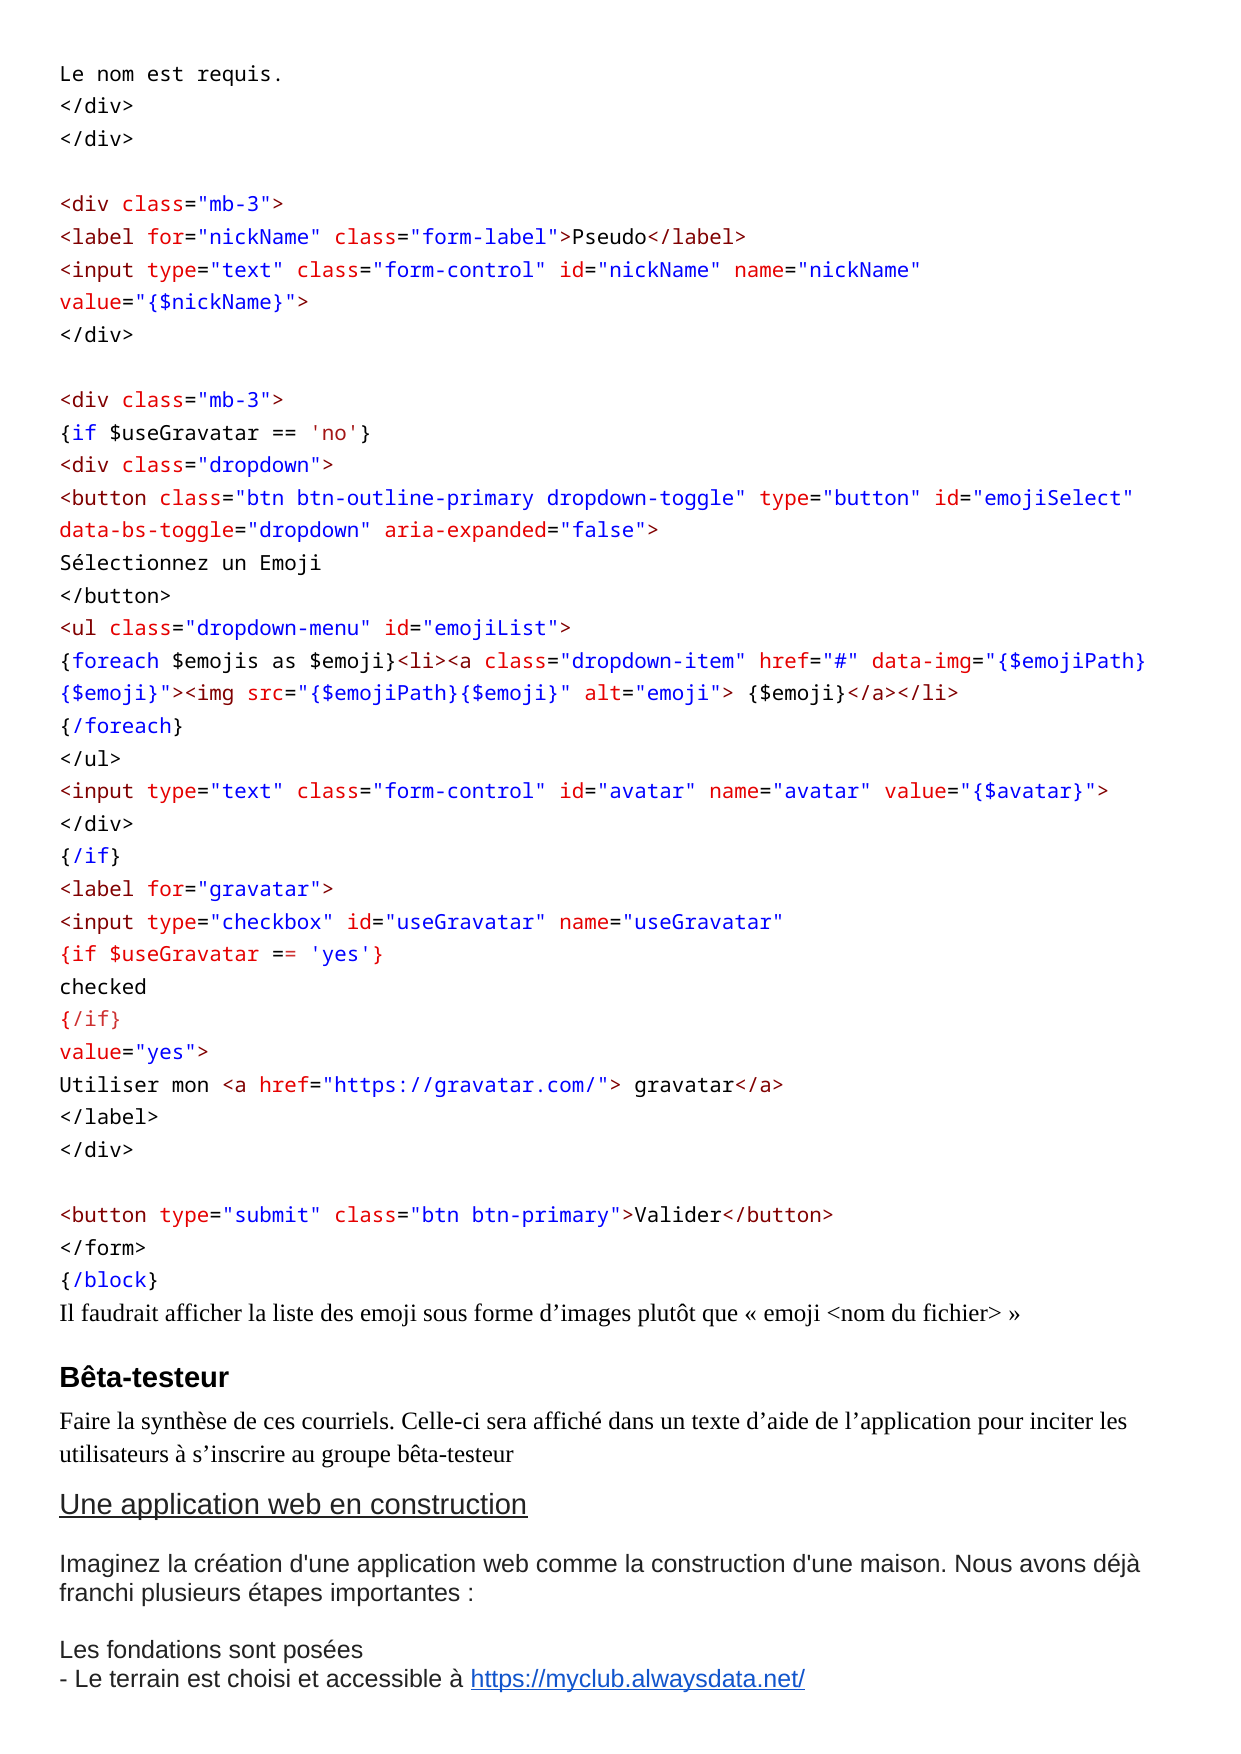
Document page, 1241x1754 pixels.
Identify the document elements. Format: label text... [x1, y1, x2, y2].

text value="yes"> [59, 1037, 1181, 1066]
text <button type="submit" class="btn btn-primary">Valider</button> [59, 1200, 1181, 1229]
text </button> [59, 581, 1181, 609]
text </div> [59, 1135, 1181, 1163]
text {if $useGravatar == 'yes'} [59, 939, 1181, 968]
text </ul> [59, 744, 1181, 772]
text <div class="dropdown"> [59, 450, 1181, 479]
text Utiliser mon <a href="https://gravatar.com/"> gravatar</a> [59, 1070, 1181, 1098]
text Une application web en construction Imaginez la création d'une application web comme la construction d'une maison. Nous avons déjà franchi plusieurs étapes importantes : Les fondations sont posées - Le terrain est choisi et accessible à https://myclub.alwaysdata.net/ [59, 1487, 1181, 1693]
text {foreach $emojis as $emoji}<li><a class="dropdown-item" href="#" data-img="{$emojiPath}{$emoji}"><img src="{$emojiPath}{$emoji}" alt="emoji"> {$emoji}</a></li> [59, 646, 1181, 707]
text </div> [59, 809, 1181, 837]
text <label for="nickName" class="form-label">Pseudo</label> [59, 222, 1181, 251]
text Il faudrait afficher la liste des emoji sous forme d’images plutôt que « emoji <nom du fichier> » [59, 1298, 1181, 1327]
text <button class="btn btn-outline-primary dropdown-toggle" type="button" id="emojiSelect" data-bs-toggle="dropdown" aria-expanded="false"> [59, 483, 1181, 544]
text </label> [59, 1102, 1181, 1131]
text Faire la synthèse de ces courriels. Celle-ci sera affiché dans un texte d’aide de l’application pour inciter les utilisateurs à s’inscrire au groupe bêta-testeur [59, 1406, 1181, 1468]
text <input type="text" class="form-control" id="avatar" name="avatar" value="{$avatar}"> [59, 776, 1181, 805]
text <div class="mb-3"> [59, 385, 1181, 413]
text <input type="checkbox" id="useGravatar" name="useGravatar" [59, 907, 1181, 935]
text </div> [59, 320, 1181, 348]
text <ul class="dropdown-menu" id="emojiList"> [59, 613, 1181, 642]
text {/foreach} [59, 711, 1181, 739]
text </form> [59, 1233, 1181, 1261]
text value="{$nickName}"> [59, 287, 1181, 316]
text {/block} [59, 1265, 1181, 1294]
text checked [59, 972, 1181, 1000]
text </div> [59, 124, 1181, 153]
text Le nom est requis. [59, 59, 1181, 87]
text {/if} [59, 842, 1181, 870]
text <label for="gravatar"> [59, 874, 1181, 903]
subtitle Bêta-testeur [59, 1360, 1181, 1394]
text <div class="mb-3"> [59, 189, 1181, 218]
text {/if} [59, 1004, 1181, 1033]
text Sélectionnez un Emoji [59, 548, 1181, 577]
text <input type="text" class="form-control" id="nickName" name="nickName" [59, 255, 1181, 283]
text {if $useGravatar == 'no'} [59, 418, 1181, 446]
text </div> [59, 92, 1181, 120]
